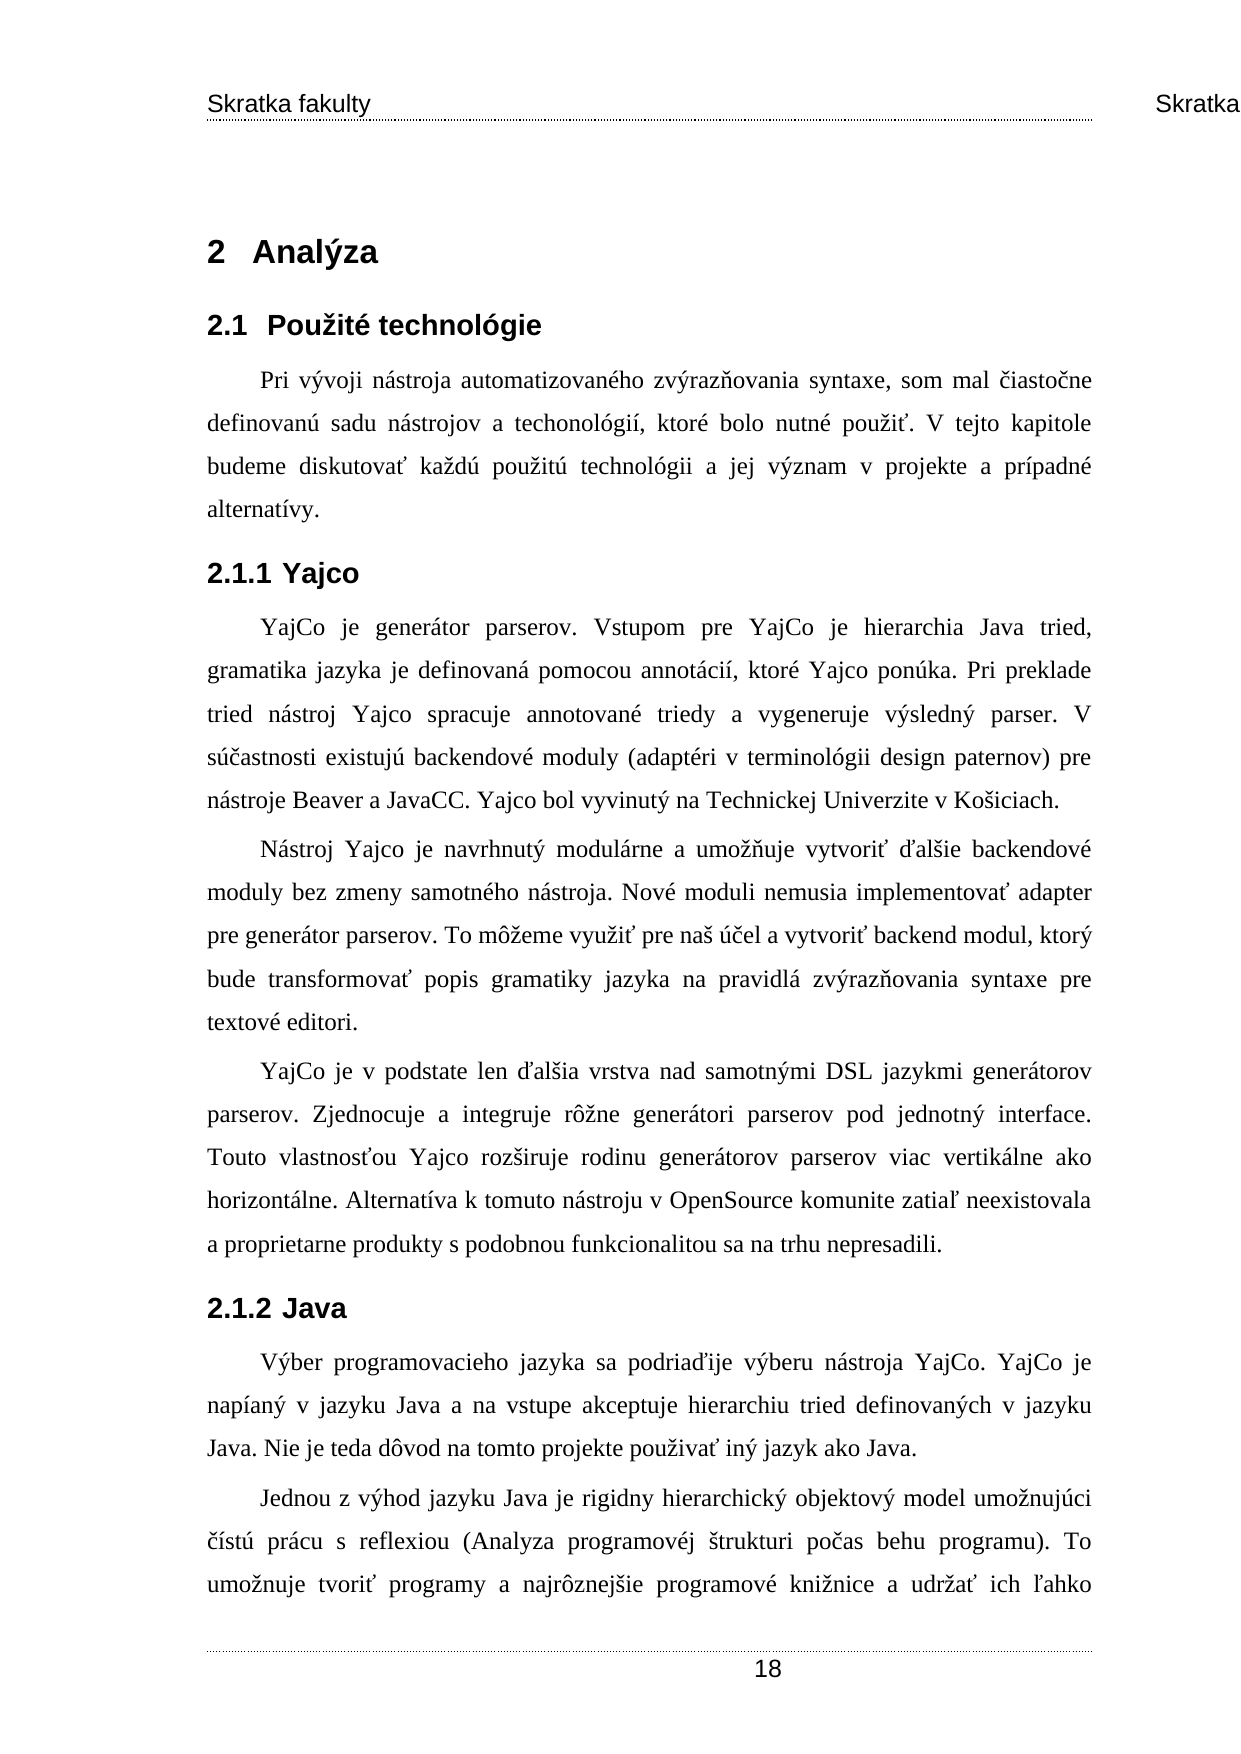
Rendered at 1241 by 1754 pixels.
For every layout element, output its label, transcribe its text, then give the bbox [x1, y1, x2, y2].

text Jednou z výhod jazyku Java je rigidny hierarchický objektový model umožnujúci čístú prácu s reflexiou (Analyza programovéj štrukturi počas behu programu). To umožnuje tvoriť programy a najrôznejšie programové knižnice a udržať ich ľahko [207, 1483, 1092, 1598]
text Pri vývoji nástroja automatizovaného zvýrazňovania syntaxe, som mal čiastočne definovanú sadu nástrojov a techonológií, ktoré bolo nutné použiť. V tejto kapitole budeme diskutovať každú použitú technológii a jej význam v projekte a prípadné alternatívy. [207, 365, 1092, 523]
list Použité technológie [207, 308, 1092, 342]
text Nástroj Yajco je navrhnutý modulárne a umožňuje vytvoriť ďalšie backendové moduly bez zmeny samotného nástroja. Nové moduli nemusia implementovať adapter pre generátor parserov. To môžeme využiť pre naš účel a vytvoriť backend modul, ktorý bude transformovať popis gramatiky jazyka na pravidlá zvýrazňovania syntaxe pre textové editori. [207, 834, 1092, 1036]
text YajCo je v podstate len ďalšia vrstva nad samotnými DSL jazykmi generátorov parserov. Zjednocuje a integruje rôžne generátori parserov pod jednotný interface. Touto vlastnosťou Yajco rozširuje rodinu generátorov parserov viac vertikálne ako horizontálne. Alternatíva k tomuto nástroju v OpenSource komunite zatiaľ neexistovala a proprietarne produkty s podobnou funkcionalitou sa na trhu nepresadili. [207, 1056, 1092, 1257]
list Analýza [207, 232, 1092, 270]
list Yajco [207, 556, 1092, 589]
list Java [207, 1291, 1092, 1324]
text Výber programovacieho jazyka sa podriaďije výberu nástroja YajCo. YajCo je napíaný v jazyku Java a na vstupe akceptuje hierarchiu tried definovaných v jazyku Java. Nie je teda dôvod na tomto projekte použivať iný jazyk ako Java. [207, 1347, 1092, 1462]
text YajCo je generátor parserov. Vstupom pre YajCo je hierarchia Java tried, gramatika jazyka je definovaná pomocou annotácií, ktoré Yajco ponúka. Pri preklade tried nástroj Yajco spracuje annotované triedy a vygeneruje výsledný parser. V súčastnosti existujú backendové moduly (adaptéri v terminológii design paternov) pre nástroje Beaver a JavaCC. Yajco bol vyvinutý na Technickej Univerzite v Košiciach. [207, 612, 1092, 814]
